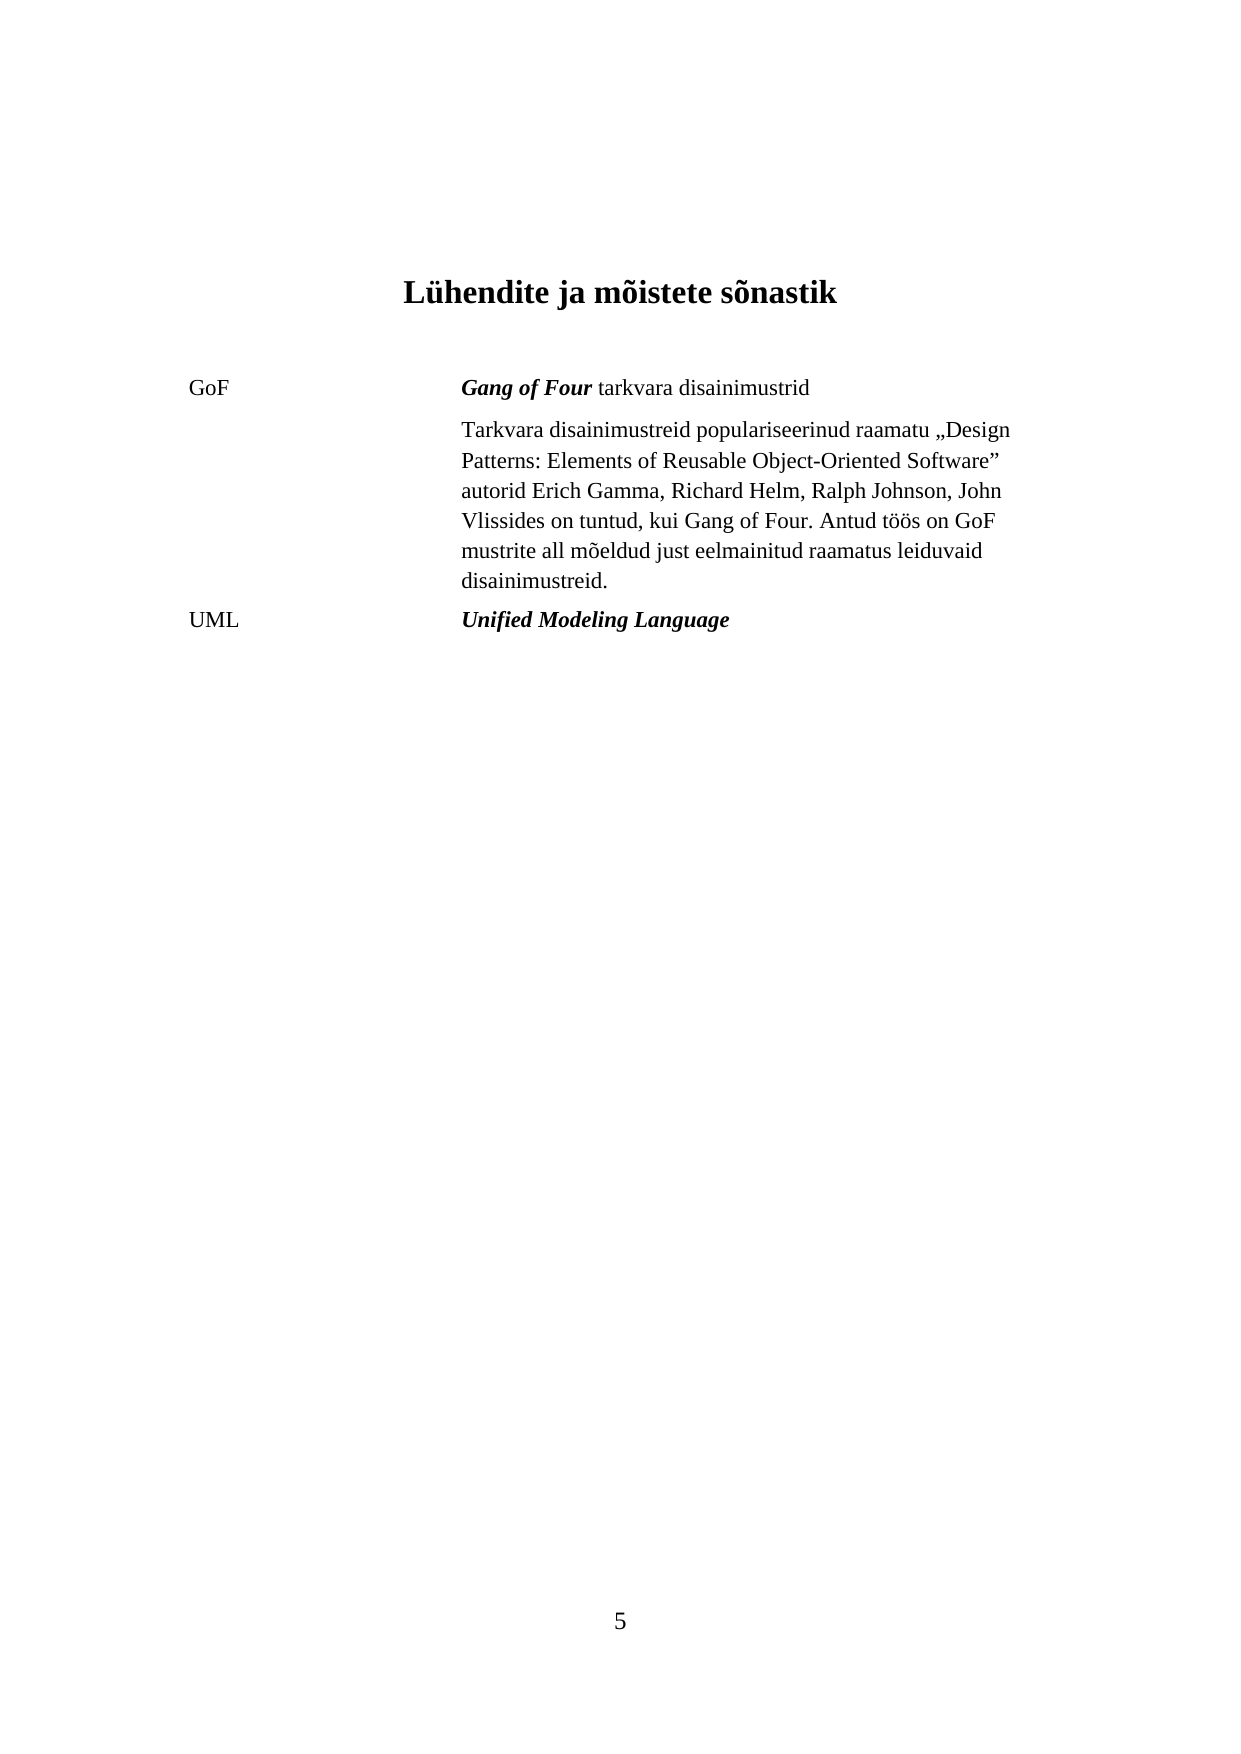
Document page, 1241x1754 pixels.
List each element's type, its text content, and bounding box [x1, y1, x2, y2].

table_cell UML [177, 600, 450, 642]
table_cell [177, 724, 450, 766]
table_cell [450, 642, 1063, 683]
subtitle Lühendite ja mõistete sõnastik [177, 273, 1063, 311]
table_header GoF [177, 368, 450, 600]
table_cell Unified Modeling Language [450, 600, 1063, 642]
table_cell [450, 683, 1063, 724]
table_header Gang of Four tarkvara disainimustrid Tarkvara disainimustreid populariseerinud raamatu „Design Patterns: Elements of Reusable Object-Oriented Software” autorid Erich Gamma, Richard Helm, Ralph Johnson, John Vlissides on tuntud, kui Gang of Four. Antud töös on GoF mustrite all mõeldud just eelmainitud raamatus leiduvaid disainimustreid. [450, 368, 1063, 600]
table_cell [450, 724, 1063, 766]
table_cell [177, 683, 450, 724]
table_cell [177, 642, 450, 683]
